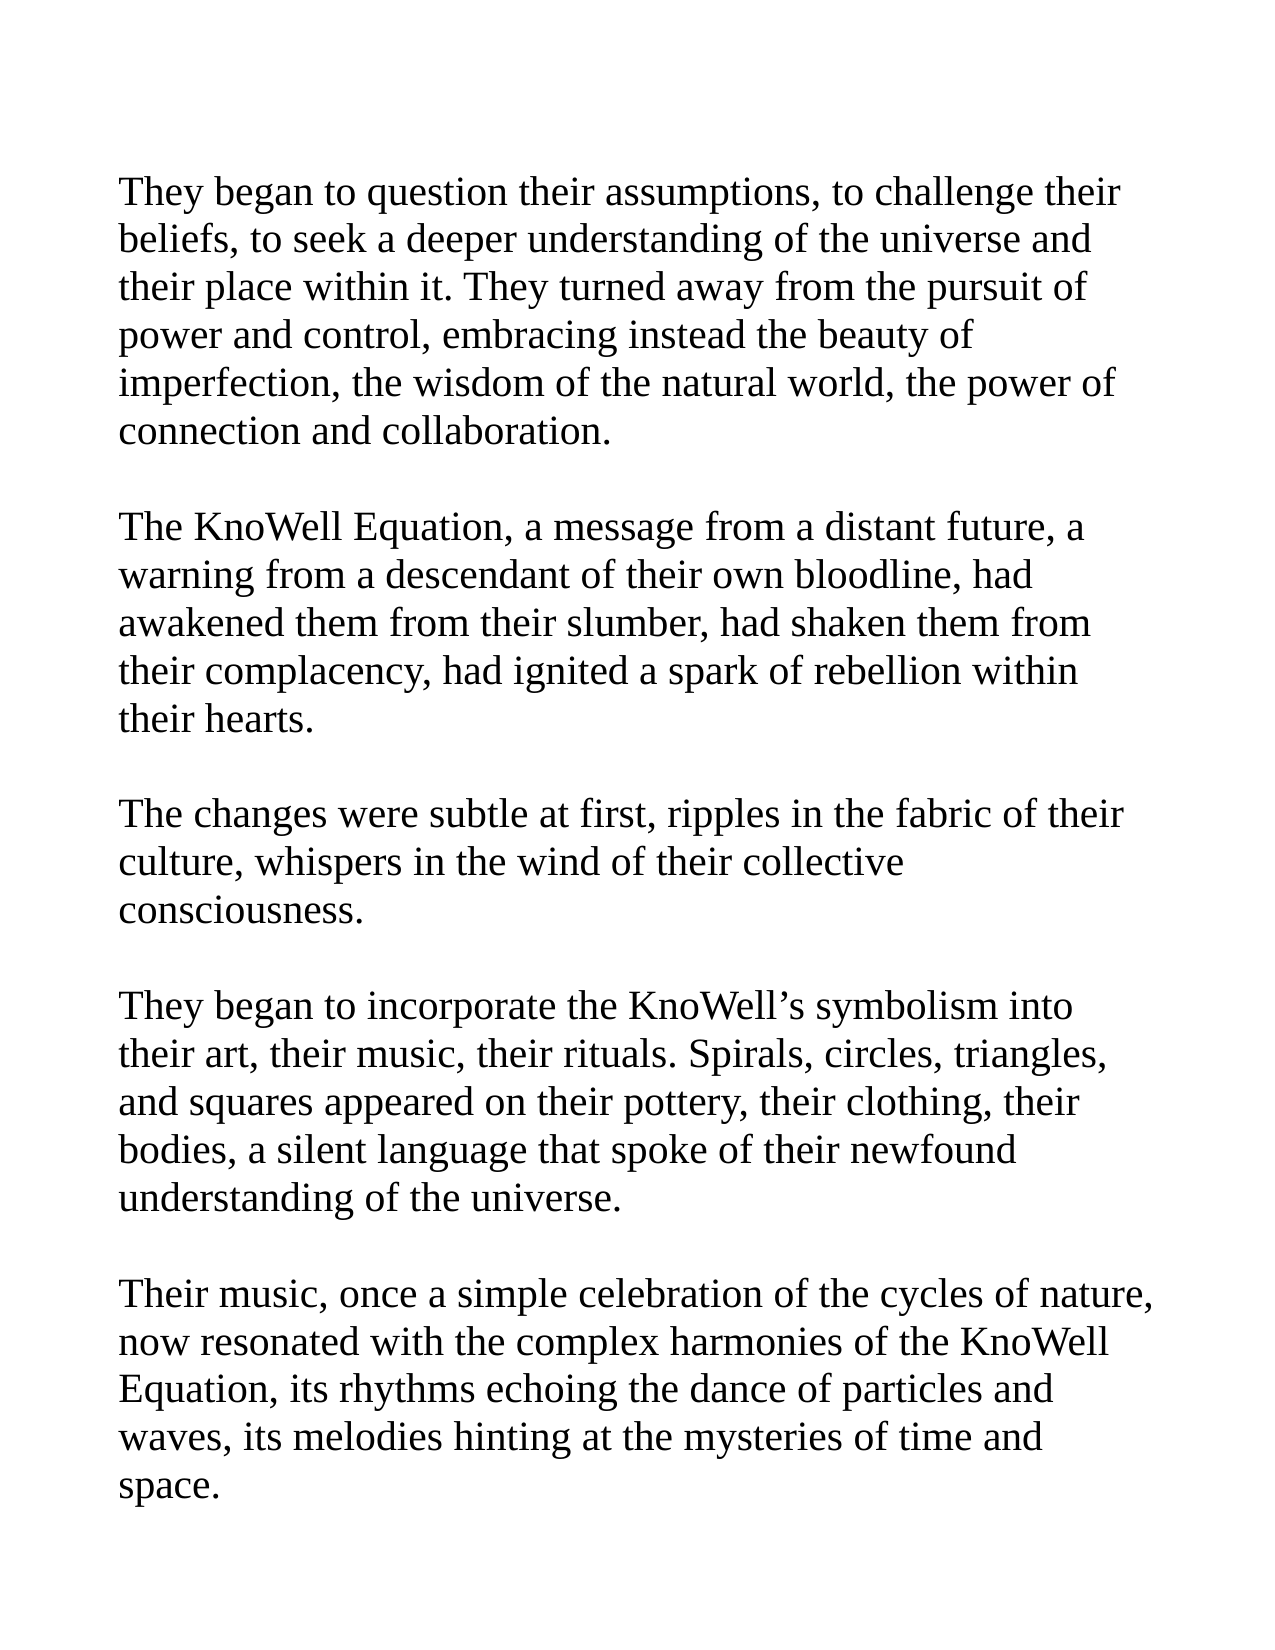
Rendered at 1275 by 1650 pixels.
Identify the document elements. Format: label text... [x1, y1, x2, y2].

text They began to question their assumptions, to challenge their beliefs, to seek a deeper understanding of the universe and their place within it. They turned away from the pursuit of power and control, embracing instead the beauty of imperfection, the wisdom of the natural world, the power of connection and collaboration. [118, 166, 1157, 453]
text The KnoWell Equation, a message from a distant future, a warning from a descendant of their own bloodline, had awakened them from their slumber, had shaken them from their complacency, had ignited a spark of rebellion within their hearts. [118, 501, 1157, 741]
text The changes were subtle at first, ripples in the fabric of their culture, whispers in the wind of their collective consciousness. [118, 789, 1157, 933]
text Their music, once a simple celebration of the cycles of nature, now resonated with the complex harmonies of the KnoWell Equation, its rhythms echoing the dance of particles and waves, its melodies hinting at the mysteries of time and space. [118, 1268, 1157, 1508]
text They began to incorporate the KnoWell’s symbolism into their art, their music, their rituals. Spirals, circles, triangles, and squares appeared on their pottery, their clothing, their bodies, a silent language that spoke of their newfound understanding of the universe. [118, 981, 1157, 1220]
